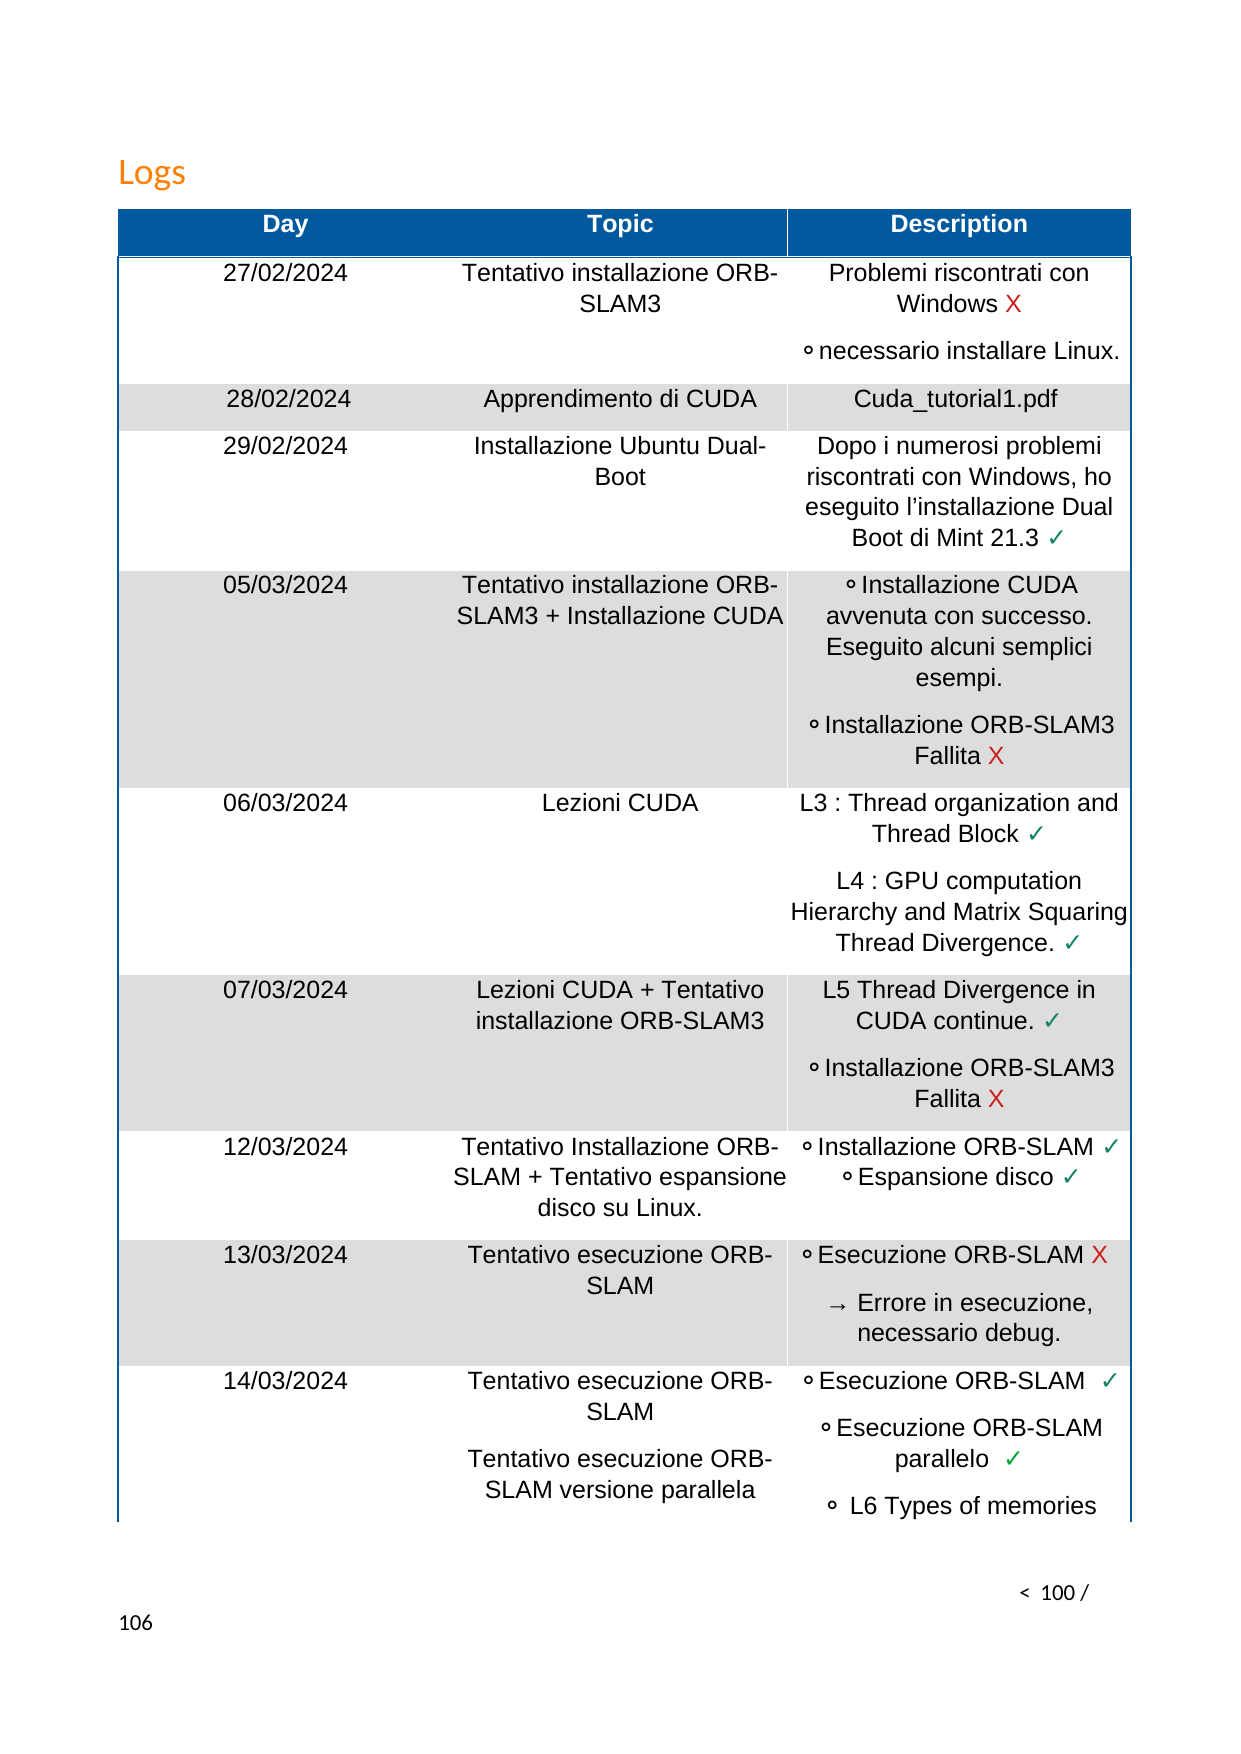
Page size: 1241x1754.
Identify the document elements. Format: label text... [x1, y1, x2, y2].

table_cell Lezioni CUDA [453, 788, 787, 975]
table_cell 14/03/2024 [119, 1366, 453, 1522]
table_cell Tentativo esecuzione ORB-SLAM Tentativo esecuzione ORB-SLAM versione parallela [453, 1366, 787, 1522]
table_cell Cuda_tutorial1.pdf [788, 384, 1130, 431]
table_cell 07/03/2024 [119, 975, 453, 1131]
table_cell 05/03/2024 [119, 571, 453, 788]
table_cell Tentativo esecuzione ORB-SLAM [453, 1240, 787, 1366]
table_header Description [788, 209, 1131, 256]
table_cell Installazione Ubuntu Dual-Boot [453, 431, 787, 571]
table_cell Tentativo installazione ORB-SLAM3 [453, 258, 787, 383]
table_cell Tentativo installazione ORB-SLAM3 + Installazione CUDA [453, 571, 787, 788]
table_cell 29/02/2024 [119, 431, 453, 571]
table_cell Lezioni CUDA + Tentativo installazione ORB-SLAM3 [453, 975, 787, 1131]
table_header Day [118, 209, 453, 256]
table_cell ⚬Esecuzione ORB-SLAM ✓ ⚬Esecuzione ORB-SLAM parallelo ✓ ⚬ L6 Types of memories [788, 1366, 1130, 1522]
table_header Topic [453, 209, 787, 256]
table_cell Dopo i numerosi problemi riscontrati con Windows, ho eseguito l’installazione Dual Boot di Mint 21.3 ✓ [788, 431, 1130, 571]
table_cell 27/02/2024 [119, 258, 453, 383]
table_cell L5 Thread Divergence in CUDA continue. ✓ ⚬Installazione ORB-SLAM3 Fallita X [788, 975, 1130, 1131]
table_cell ⚬Installazione CUDA avvenuta con successo. Eseguito alcuni semplici esempi. ⚬Installazione ORB-SLAM3 Fallita X [788, 571, 1130, 788]
table_cell 28/02/2024 [119, 384, 453, 431]
table_cell 13/03/2024 [119, 1240, 453, 1366]
table_cell L3 : Thread organization and Thread Block ✓ L4 : GPU computation Hierarchy and Matrix Squaring Thread Divergence. ✓ [788, 788, 1130, 975]
table_cell Problemi riscontrati con Windows X ⚬necessario installare Linux. [788, 258, 1130, 383]
table_cell 06/03/2024 [119, 788, 453, 975]
table_cell Tentativo Installazione ORB-SLAM + Tentativo espansione disco su Linux. [453, 1131, 787, 1240]
subtitle Logs [118, 148, 1122, 193]
table_cell 12/03/2024 [119, 1131, 453, 1240]
table_cell ⚬Installazione ORB-SLAM ✓ ⚬Espansione disco ✓ [788, 1131, 1130, 1240]
table_cell ⚬Esecuzione ORB-SLAM X → Errore in esecuzione, necessario debug. [788, 1240, 1130, 1366]
table_cell Apprendimento di CUDA [453, 384, 787, 431]
